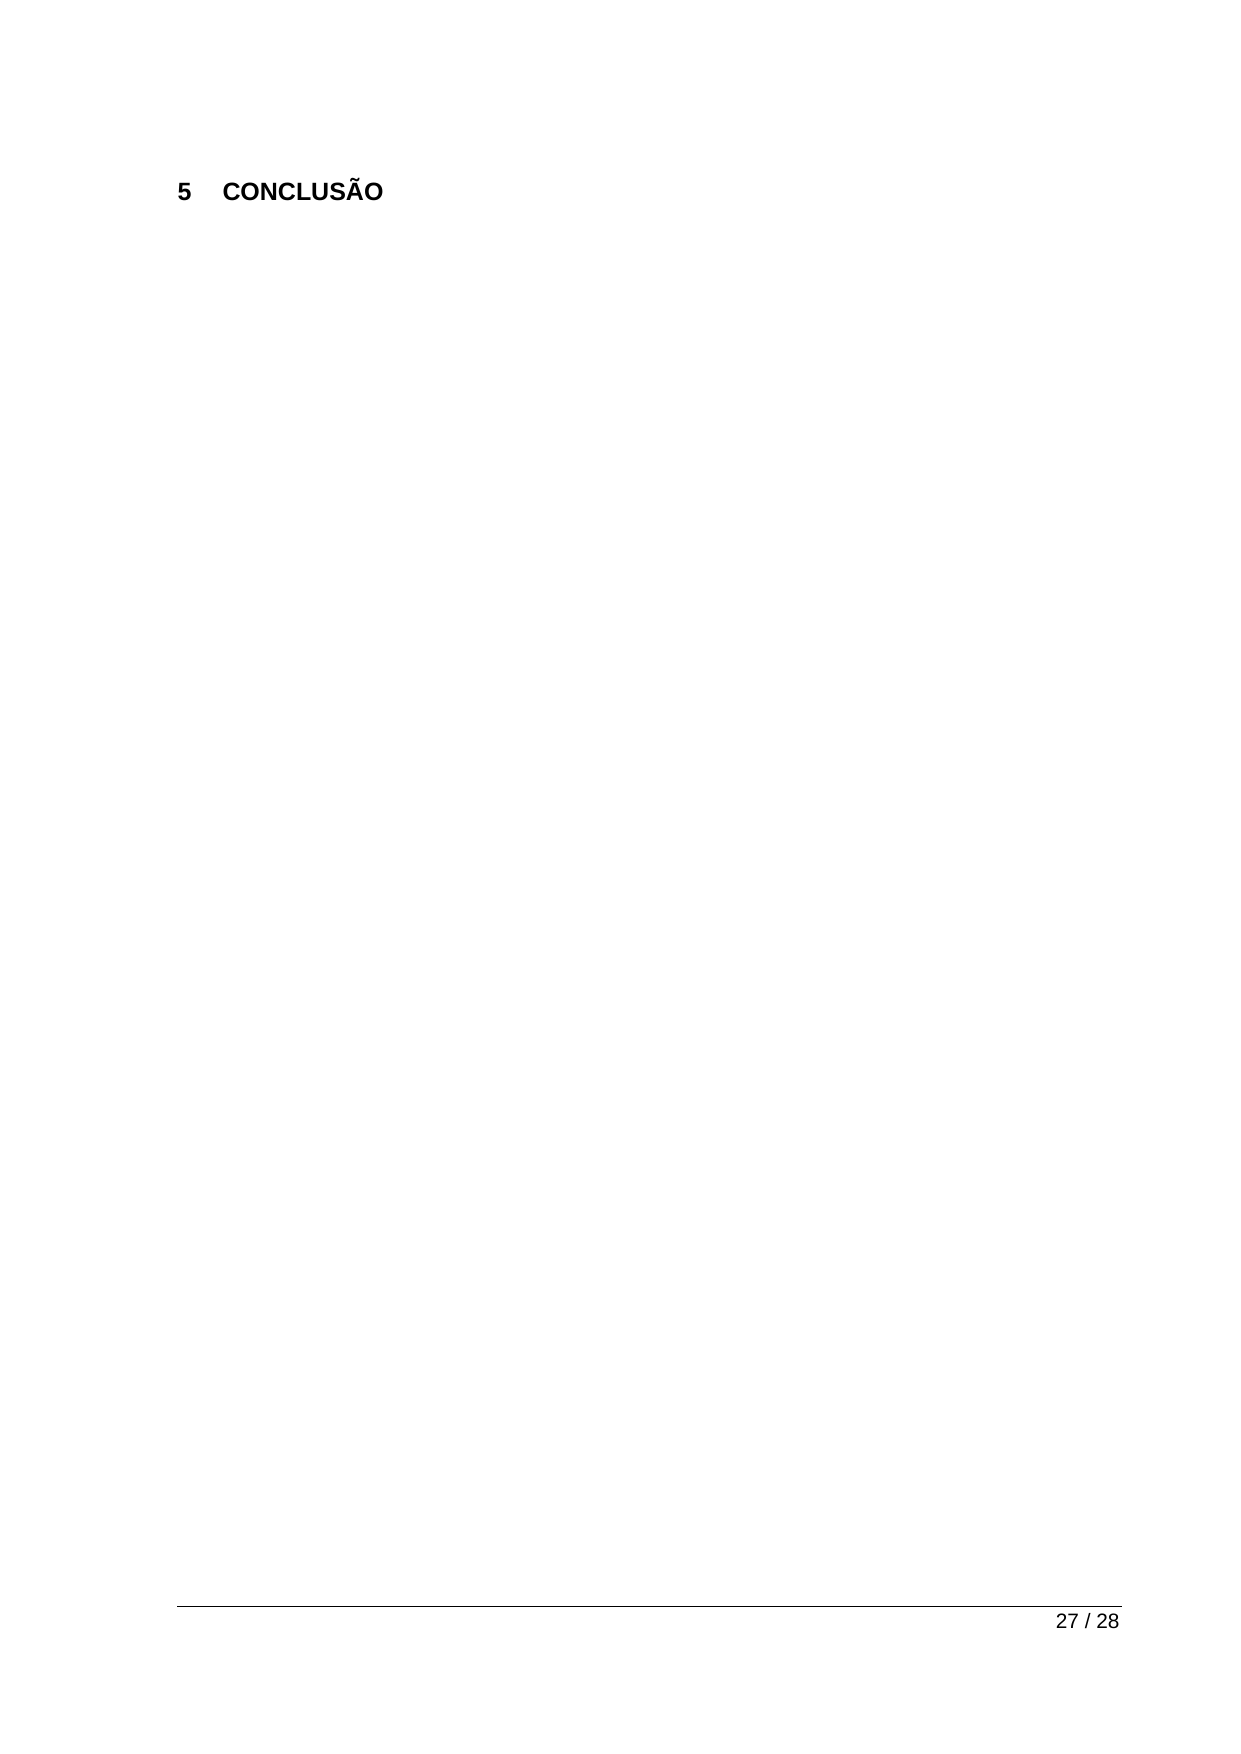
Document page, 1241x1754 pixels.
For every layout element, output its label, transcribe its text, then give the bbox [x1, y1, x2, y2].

subtitle Conclusão [177, 177, 1122, 206]
